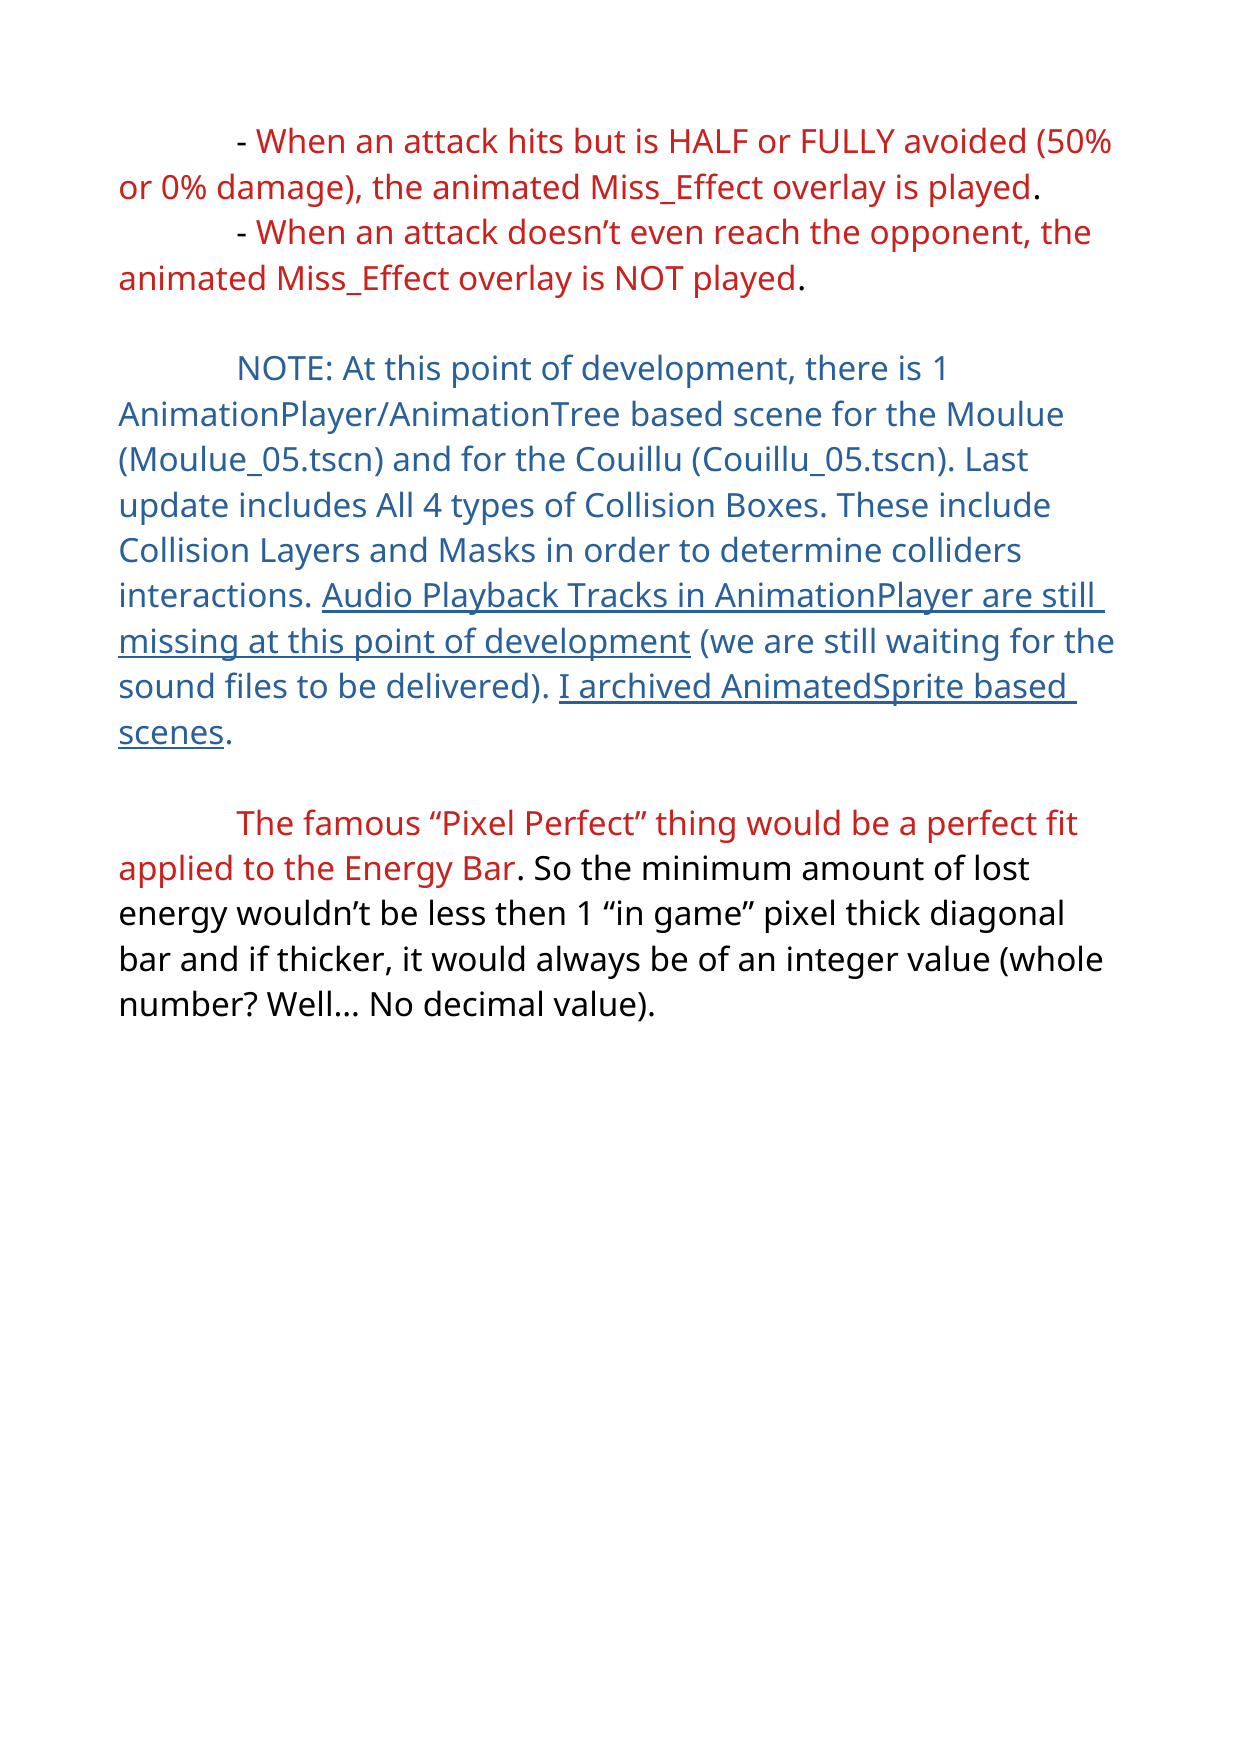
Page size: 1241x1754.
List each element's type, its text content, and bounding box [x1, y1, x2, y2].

text The famous “Pixel Perfect” thing would be a perfect fit applied to the Energy Bar. So the minimum amount of lost energy wouldn’t be less then 1 “in game” pixel thick diagonal bar and if thicker, it would always be of an integer value (whole number? Well… No decimal value). [118, 799, 1122, 1026]
text NOTE: At this point of development, there is 1 AnimationPlayer/AnimationTree based scene for the Moulue (Moulue_05.tscn) and for the Couillu (Couillu_05.tscn). Last update includes All 4 types of Collision Boxes. These include Collision Layers and Masks in order to determine colliders interactions. Audio Playback Tracks in AnimationPlayer are still missing at this point of development (we are still waiting for the sound files to be delivered). I archived AnimatedSprite based scenes. [118, 345, 1122, 754]
text - When an attack doesn’t even reach the opponent, the animated Miss_Effect overlay is NOT played. [118, 209, 1122, 300]
text - When an attack hits but is HALF or FULLY avoided (50% or 0% damage), the animated Miss_Effect overlay is played. [118, 118, 1122, 209]
